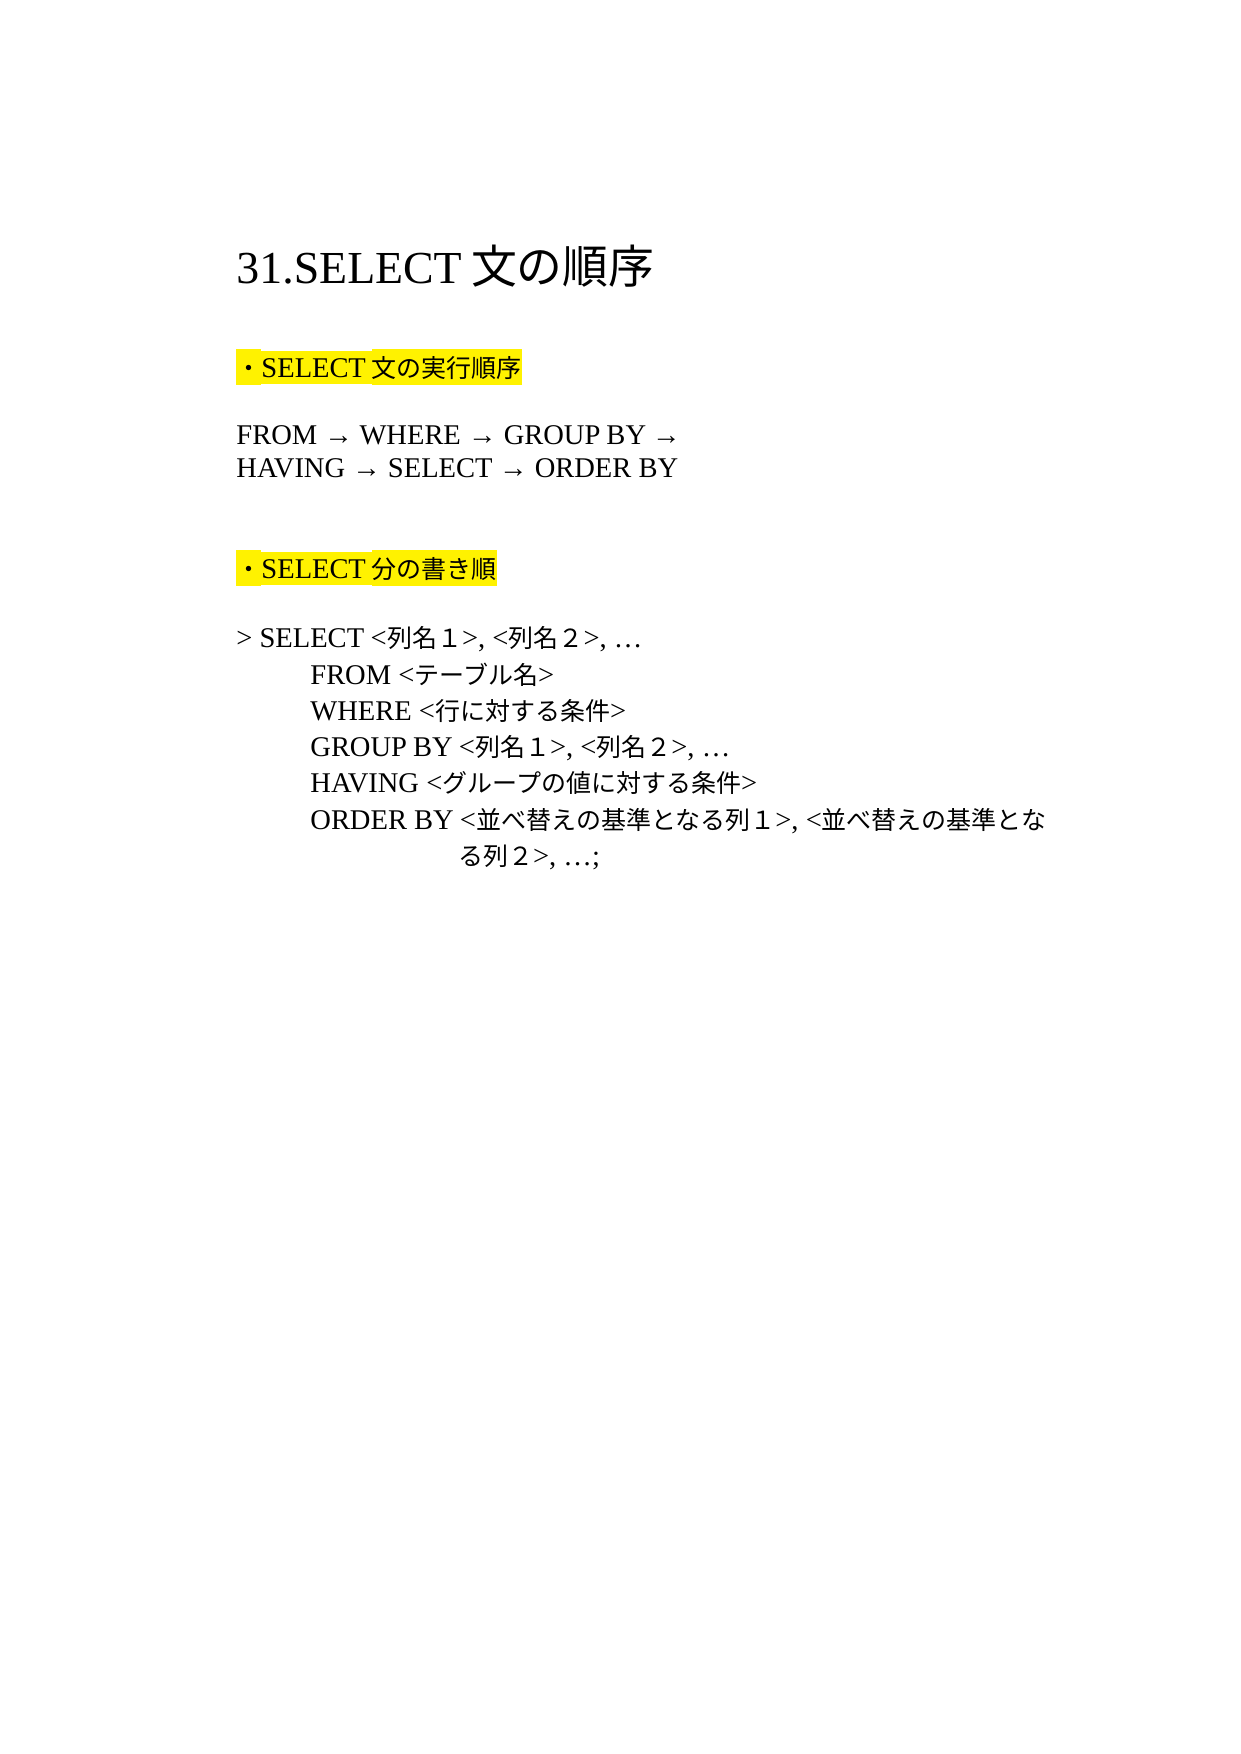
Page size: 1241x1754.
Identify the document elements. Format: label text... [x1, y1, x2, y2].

text > SELECT <列名１>, <列名２>, … [236, 619, 1063, 655]
text WHERE <行に対する条件> [236, 691, 1063, 728]
text ORDER BY <並べ替えの基準となる列１>, <並べ替えの基準とな る列２>, …; [236, 800, 1063, 873]
text ・SELECT文の実行順序 [236, 349, 1063, 385]
text ・SELECT分の書き順 [236, 550, 1063, 586]
text 31.SELECT文の順序 [236, 230, 1063, 296]
text FROM <テーブル名> [236, 655, 1063, 691]
text HAVING <グループの値に対する条件> [236, 764, 1063, 800]
text HAVING → SELECT → ORDER BY [236, 451, 1063, 484]
text GROUP BY <列名１>, <列名２>, … [236, 728, 1063, 764]
text FROM → WHERE → GROUP BY → [236, 418, 1063, 451]
